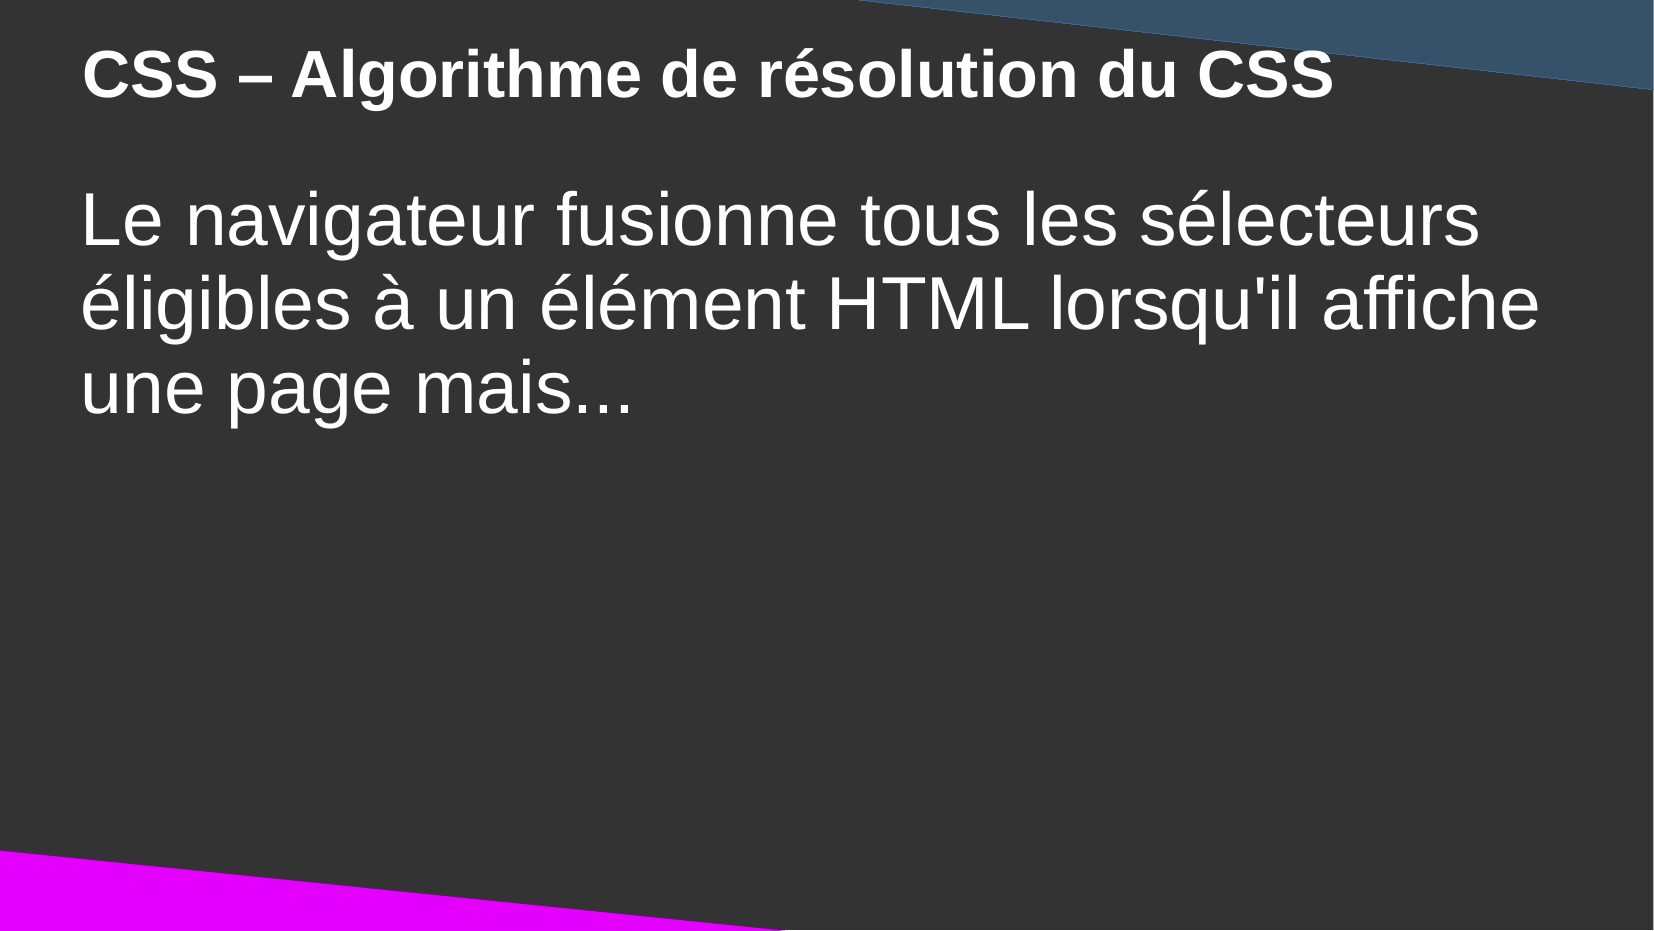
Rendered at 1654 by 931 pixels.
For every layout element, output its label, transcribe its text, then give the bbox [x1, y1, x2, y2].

text_box [0, 850, 788, 931]
title CSS – Algorithme de résolution du CSS [82, 37, 1571, 114]
text_box [859, 0, 1654, 90]
list Le navigateur fusionne tous les sélecteurs éligibles à un élément HTML lorsqu'il affiche une page mais... [80, 177, 1605, 780]
